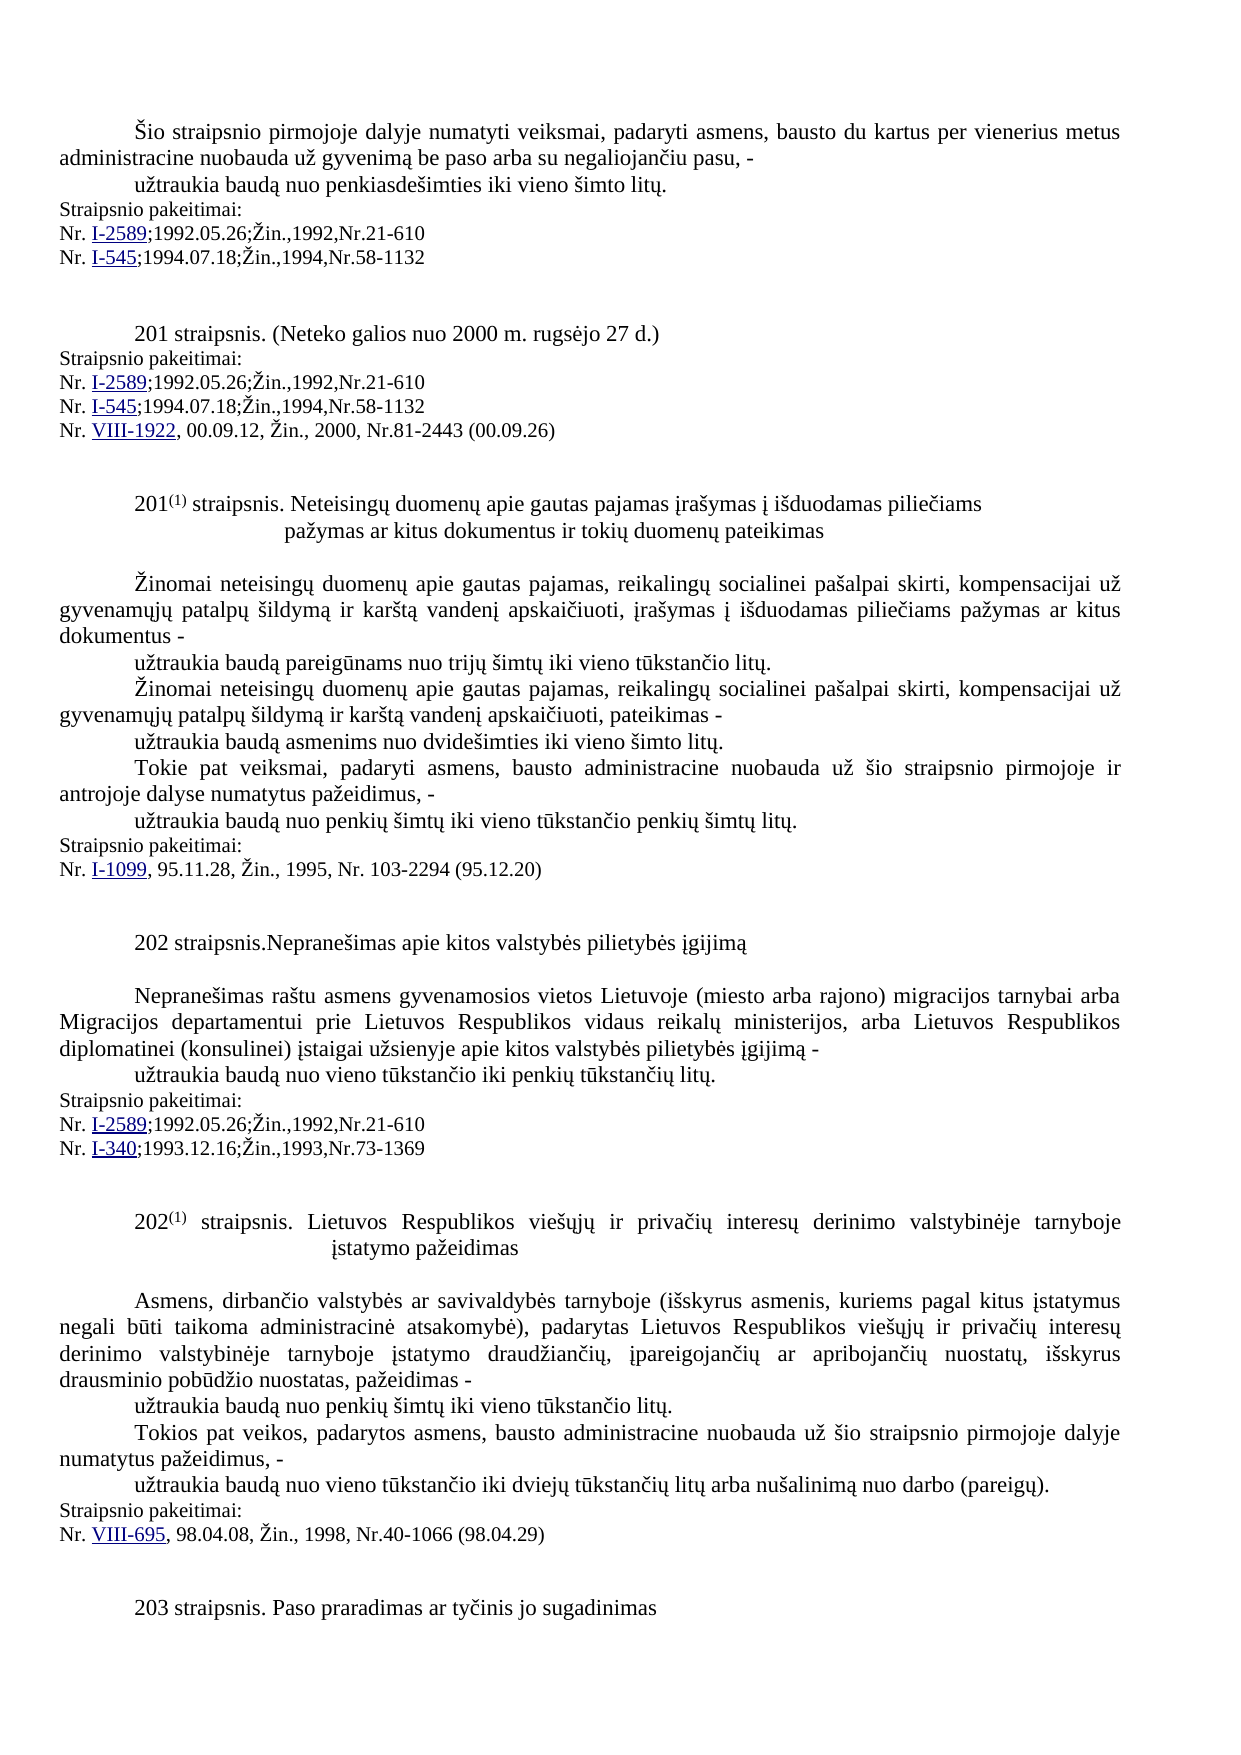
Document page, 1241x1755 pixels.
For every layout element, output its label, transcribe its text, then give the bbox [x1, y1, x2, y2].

text 202 straipsnis.Nepranešimas apie kitos valstybės pilietybės įgijimą [59, 929, 1122, 956]
text 201(1) straipsnis. Neteisingų duomenų apie gautas pajamas įrašymas į išduodamas piliečiams [59, 491, 1122, 517]
text Nr. I-2589;1992.05.26;Žin.,1992,Nr.21-610 [59, 221, 1122, 245]
text Nr. I-545;1994.07.18;Žin.,1994,Nr.58-1132 [59, 245, 1122, 269]
text 202(1) straipsnis. Lietuvos Respublikos viešųjų ir privačių interesų derinimo valstybinėje tarnyboje įstatymo pažeidimas [134, 1208, 1122, 1261]
text Straipsnio pakeitimai: [59, 833, 1122, 857]
text Straipsnio pakeitimai: [59, 1498, 1122, 1522]
text Nr. I-2589;1992.05.26;Žin.,1992,Nr.21-610 [59, 1112, 1122, 1136]
text pažymas ar kitus dokumentus ir tokių duomenų pateikimas [209, 517, 1122, 543]
text Asmens, dirbančio valstybės ar savivaldybės tarnyboje (išskyrus asmenis, kuriems pagal kitus įstatymus negali būti taikoma administracinė atsakomybė), padarytas Lietuvos Respublikos viešųjų ir privačių interesų derinimo valstybinėje tarnyboje įstatymo draudžiančių, įpareigojančių ar apribojančių nuostatų, išskyrus drausminio pobūdžio nuostatas, pažeidimas - [59, 1287, 1122, 1392]
text užtraukia baudą nuo penkių šimtų iki vieno tūkstančio litų. [59, 1392, 1122, 1419]
text užtraukia baudą nuo penkiasdešimties iki vieno šimto litų. [59, 171, 1122, 197]
text Žinomai neteisingų duomenų apie gautas pajamas, reikalingų socialinei pašalpai skirti, kompensacijai už gyvenamųjų patalpų šildymą ir karštą vandenį apskaičiuoti, įrašymas į išduodamas piliečiams pažymas ar kitus dokumentus - [59, 569, 1122, 649]
text Šio straipsnio pirmojoje dalyje numatyti veiksmai, padaryti asmens, bausto du kartus per vienerius metus administracine nuobauda už gyvenimą be paso arba su negaliojančiu pasu, - [59, 118, 1122, 171]
text Nr. I-545;1994.07.18;Žin.,1994,Nr.58-1132 [59, 394, 1122, 418]
text užtraukia baudą asmenims nuo dvidešimties iki vieno šimto litų. [59, 728, 1122, 754]
text Nr. I-1099, 95.11.28, Žin., 1995, Nr. 103-2294 (95.12.20) [59, 857, 1122, 881]
text užtraukia baudą nuo penkių šimtų iki vieno tūkstančio penkių šimtų litų. [59, 807, 1122, 833]
text Nepranešimas raštu asmens gyvenamosios vietos Lietuvoje (miesto arba rajono) migracijos tarnybai arba Migracijos departamentui prie Lietuvos Respublikos vidaus reikalų ministerijos, arba Lietuvos Respublikos diplomatinei (konsulinei) įstaigai užsienyje apie kitos valstybės pilietybės įgijimą - [59, 982, 1122, 1061]
text Nr. VIII-695, 98.04.08, Žin., 1998, Nr.40-1066 (98.04.29) [59, 1522, 1122, 1546]
text Žinomai neteisingų duomenų apie gautas pajamas, reikalingų socialinei pašalpai skirti, kompensacijai už gyvenamųjų patalpų šildymą ir karštą vandenį apskaičiuoti, pateikimas - [59, 675, 1122, 728]
text Tokie pat veiksmai, padaryti asmens, bausto administracine nuobauda už šio straipsnio pirmojoje ir antrojoje dalyse numatytus pažeidimus, - [59, 754, 1122, 807]
text Nr. I-340;1993.12.16;Žin.,1993,Nr.73-1369 [59, 1136, 1122, 1160]
text 201 straipsnis. (Neteko galios nuo 2000 m. rugsėjo 27 d.) [59, 320, 1122, 346]
text Nr. VIII-1922, 00.09.12, Žin., 2000, Nr.81-2443 (00.09.26) [59, 418, 1122, 442]
text Nr. I-2589;1992.05.26;Žin.,1992,Nr.21-610 [59, 370, 1122, 394]
text Tokios pat veikos, padarytos asmens, bausto administracine nuobauda už šio straipsnio pirmojoje dalyje numatytus pažeidimus, - [59, 1419, 1122, 1471]
text užtraukia baudą pareigūnams nuo trijų šimtų iki vieno tūkstančio litų. [59, 649, 1122, 675]
text Straipsnio pakeitimai: [59, 197, 1122, 221]
text 203 straipsnis. Paso praradimas ar tyčinis jo sugadinimas [59, 1594, 1122, 1620]
text Straipsnio pakeitimai: [59, 1087, 1122, 1112]
text užtraukia baudą nuo vieno tūkstančio iki penkių tūkstančių litų. [59, 1061, 1122, 1087]
text Straipsnio pakeitimai: [59, 346, 1122, 370]
text užtraukia baudą nuo vieno tūkstančio iki dviejų tūkstančių litų arba nušalinimą nuo darbo (pareigų). [59, 1471, 1122, 1498]
